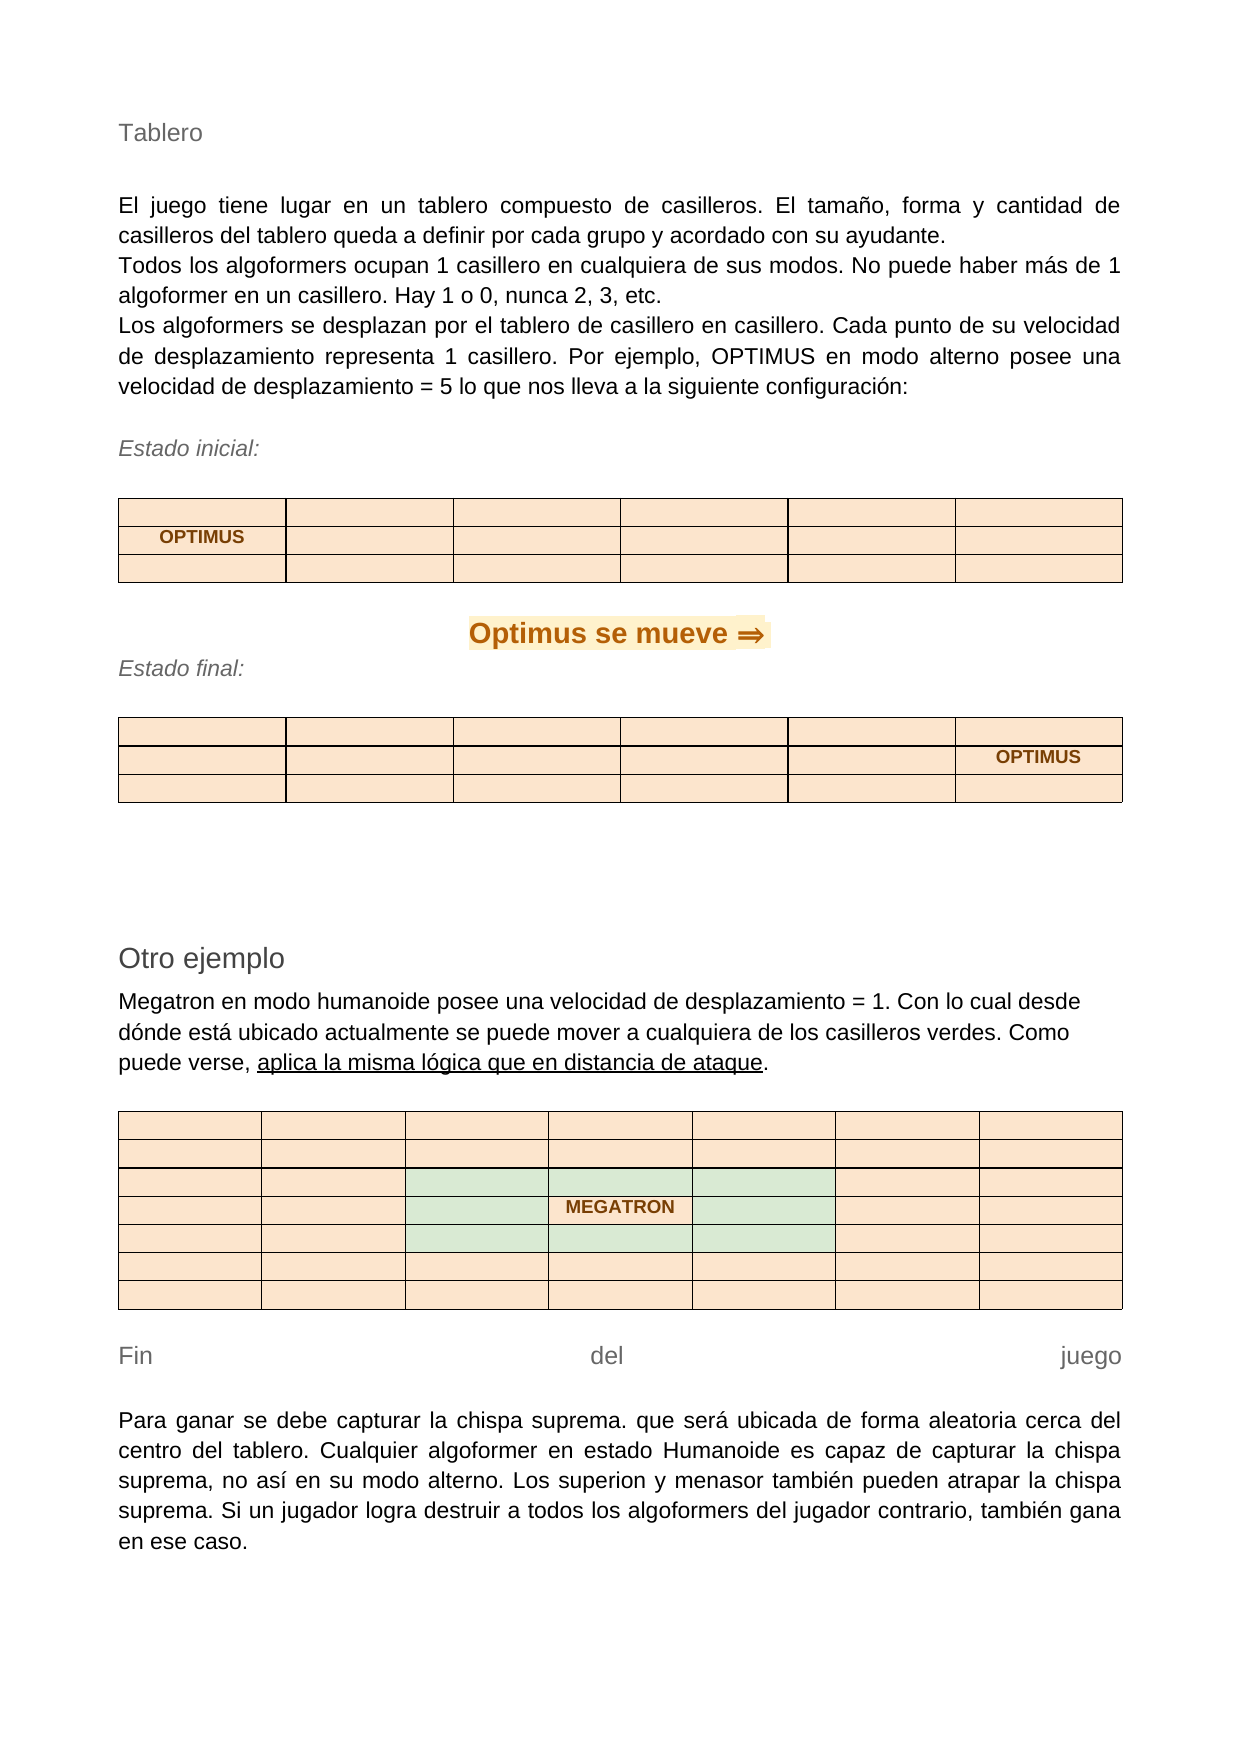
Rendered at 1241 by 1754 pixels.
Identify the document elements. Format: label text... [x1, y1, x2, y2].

table_cell [119, 1140, 261, 1167]
table_cell [287, 555, 453, 582]
table_cell [549, 1169, 692, 1196]
table_header [621, 718, 787, 745]
table_cell [262, 1225, 405, 1252]
table_cell [693, 1197, 835, 1224]
table_cell [406, 1169, 548, 1196]
table_cell [836, 1225, 979, 1252]
table_header [980, 1112, 1122, 1139]
table_cell [693, 1253, 835, 1280]
table_cell [406, 1281, 548, 1309]
table_cell [287, 747, 453, 774]
table_header [789, 499, 955, 526]
table_cell [406, 1140, 548, 1167]
table_cell [119, 1197, 261, 1224]
table_cell [454, 775, 620, 802]
table_cell [549, 1281, 692, 1309]
table_header [454, 499, 620, 526]
table_cell [836, 1140, 979, 1167]
table_cell [789, 555, 955, 582]
table_cell [621, 555, 787, 582]
table_header [406, 1112, 548, 1139]
table_cell [980, 1197, 1122, 1224]
table_cell OPTIMUS [119, 527, 285, 554]
table_cell [693, 1225, 835, 1252]
table_cell [621, 747, 787, 774]
table_cell [262, 1140, 405, 1167]
text Tablero [118, 118, 1122, 147]
table_cell [119, 1169, 261, 1196]
table_cell [406, 1197, 548, 1224]
table_header [956, 499, 1122, 526]
table_cell [119, 1225, 261, 1252]
table_cell [693, 1140, 835, 1167]
text Estado final: [118, 655, 1122, 681]
table_cell [980, 1281, 1122, 1309]
table_header [262, 1112, 405, 1139]
table_header [119, 1112, 261, 1139]
text Para ganar se debe capturar la chispa suprema. que será ubicada de forma aleatoria cerca del centro del tablero. Cualquier algoformer en estado Humanoide es capaz de capturar la chispa suprema, no así en su modo alterno. Los superion y menasor también pueden atrapar la chispa suprema. Si un jugador logra destruir a todos los algoformers del jugador contrario, también gana en ese caso. [118, 1407, 1122, 1554]
text Otro ejemplo [118, 941, 1122, 975]
table_cell [262, 1253, 405, 1280]
table_header [119, 499, 285, 526]
table_cell [789, 747, 955, 774]
table_cell [549, 1253, 692, 1280]
table_header [287, 718, 453, 745]
table_cell [789, 775, 955, 802]
table_cell [956, 555, 1122, 582]
table_cell [549, 1140, 692, 1167]
table_header [836, 1112, 979, 1139]
text Fin del juego [118, 1341, 1122, 1403]
table_cell [956, 775, 1122, 802]
table_cell [836, 1253, 979, 1280]
table_cell [836, 1169, 979, 1196]
table_header [621, 499, 787, 526]
table_cell [406, 1225, 548, 1252]
table_cell [980, 1225, 1122, 1252]
table_cell [406, 1253, 548, 1280]
text Todos los algoformers ocupan 1 casillero en cualquiera de sus modos. No puede haber más de 1 algoformer en un casillero. Hay 1 o 0, nunca 2, 3, etc. [118, 252, 1122, 309]
table_cell [262, 1169, 405, 1196]
table_cell [621, 527, 787, 554]
text El juego tiene lugar en un tablero compuesto de casilleros. El tamaño, forma y cantidad de casilleros del tablero queda a definir por cada grupo y acordado con su ayudante. [118, 192, 1122, 248]
table_cell [693, 1169, 835, 1196]
table_cell [454, 527, 620, 554]
table_cell [287, 775, 453, 802]
table_cell [119, 555, 285, 582]
table_cell [980, 1253, 1122, 1280]
table_cell [549, 1225, 692, 1252]
table_cell [454, 747, 620, 774]
table_cell [980, 1140, 1122, 1167]
table_cell [262, 1197, 405, 1224]
table_cell [287, 527, 453, 554]
table_cell [789, 527, 955, 554]
table_cell MEGATRON [549, 1197, 692, 1224]
text Optimus se mueve ⇒ [118, 614, 1122, 650]
table_cell [119, 1281, 261, 1309]
table_cell [621, 775, 787, 802]
table_header [693, 1112, 835, 1139]
table_cell [693, 1281, 835, 1309]
table_header [287, 499, 453, 526]
table_header [454, 718, 620, 745]
table_cell [119, 775, 285, 802]
table_cell [262, 1281, 405, 1309]
table_cell [119, 747, 285, 774]
text Los algoformers se desplazan por el tablero de casillero en casillero. Cada punto de su velocidad de desplazamiento representa 1 casillero. Por ejemplo, OPTIMUS en modo alterno posee una velocidad de desplazamiento = 5 lo que nos lleva a la siguiente configuración: [118, 312, 1122, 399]
table_cell OPTIMUS [956, 747, 1122, 774]
table_cell [836, 1281, 979, 1309]
table_header [956, 718, 1122, 745]
text Megatron en modo humanoide posee una velocidad de desplazamiento = 1. Con lo cual desde dónde está ubicado actualmente se puede mover a cualquiera de los casilleros verdes. Como puede verse, aplica la misma lógica que en distancia de ataque. [118, 988, 1122, 1075]
table_cell [836, 1197, 979, 1224]
table_header [789, 718, 955, 745]
text Estado inicial: [118, 435, 1122, 462]
table_cell [454, 555, 620, 582]
table_cell [119, 1253, 261, 1280]
table_cell [956, 527, 1122, 554]
table_cell [980, 1169, 1122, 1196]
table_header [119, 718, 285, 745]
table_header [549, 1112, 692, 1139]
